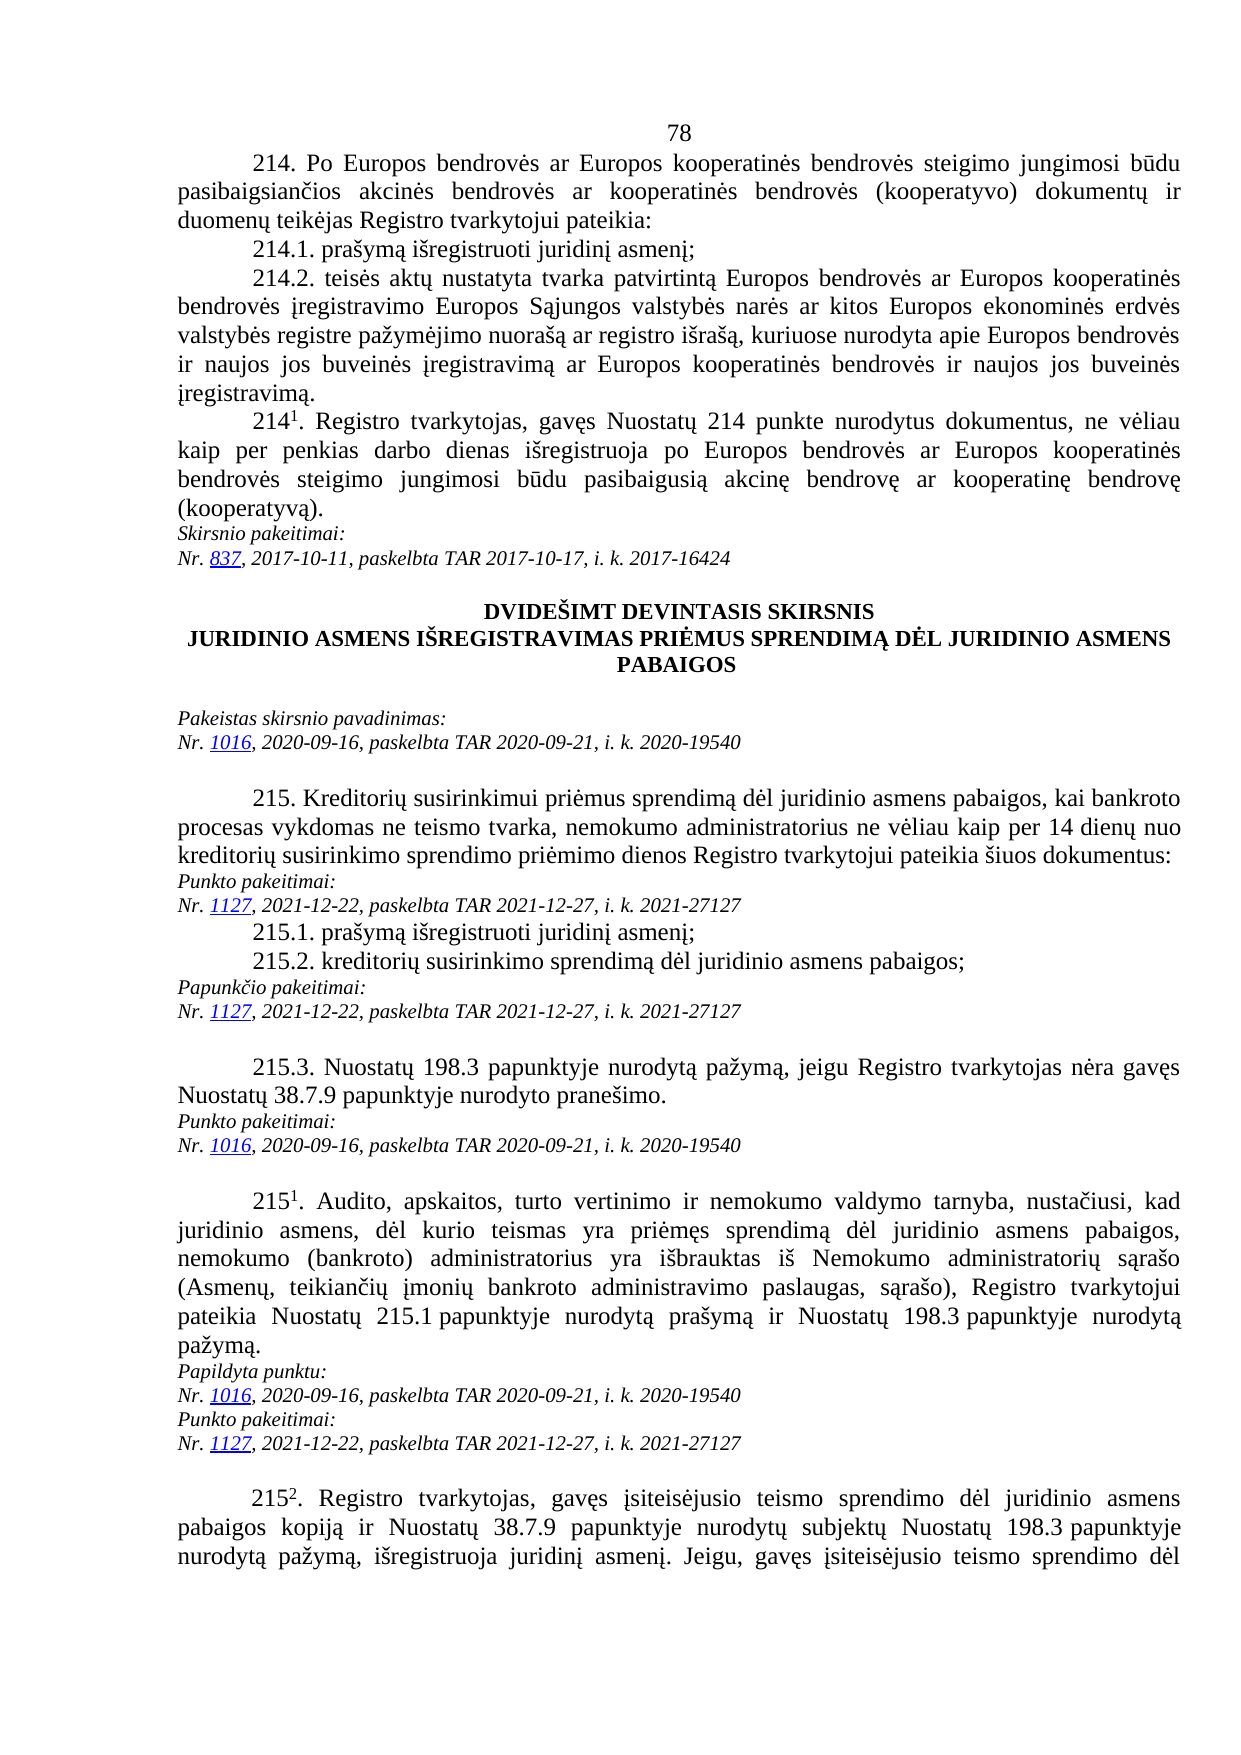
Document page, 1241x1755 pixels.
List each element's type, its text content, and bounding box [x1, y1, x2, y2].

text Papunkčio pakeitimai: [177, 975, 1181, 999]
text DVIDEŠIMT DEVINTASIS SKIRSNIS [177, 598, 1181, 624]
text 214.2. teisės aktų nustatyta tvarka patvirtintą Europos bendrovės ar Europos kooperatinės bendrovės įregistravimo Europos Sąjungos valstybės narės ar kitos Europos ekonominės erdvės valstybės registre pažymėjimo nuorašą ar registro išrašą, kuriuose nurodyta apie Europos bendrovės ir naujos jos buveinės įregistravimą ar Europos kooperatinės bendrovės ir naujos jos buveinės įregistravimą. [177, 263, 1181, 406]
text Nr. 1127, 2021-12-22, paskelbta TAR 2021-12-27, i. k. 2021-27127 [177, 893, 1181, 917]
text 215.2. kreditorių susirinkimo sprendimą dėl juridinio asmens pabaigos; [177, 946, 1181, 975]
text Nr. 1127, 2021-12-22, paskelbta TAR 2021-12-27, i. k. 2021-27127 [177, 999, 1181, 1023]
text 2151. Audito, apskaitos, turto vertinimo ir nemokumo valdymo tarnyba, nustačiusi, kad juridinio asmens, dėl kurio teismas yra priėmęs sprendimą dėl juridinio asmens pabaigos, nemokumo (bankroto) administratorius yra išbrauktas iš Nemokumo administratorių sąrašo (Asmenų, teikiančių įmonių bankroto administravimo paslaugas, sąrašo), Registro tvarkytojui pateikia Nuostatų 215.1 papunktyje nurodytą prašymą ir Nuostatų 198.3 papunktyje nurodytą pažymą. [177, 1186, 1181, 1358]
text 215. Kreditorių susirinkimui priėmus sprendimą dėl juridinio asmens pabaigos, kai bankroto procesas vykdomas ne teismo tvarka, nemokumo administratorius ne vėliau kaip per 14 dienų nuo kreditorių susirinkimo sprendimo priėmimo dienos Registro tvarkytojui pateikia šiuos dokumentus: [177, 783, 1181, 869]
text 214.1. prašymą išregistruoti juridinį asmenį; [177, 234, 1181, 263]
text 2141. Registro tvarkytojas, gavęs Nuostatų 214 punkte nurodytus dokumentus, ne vėliau kaip per penkias darbo dienas išregistruoja po Europos bendrovės ar Europos kooperatinės bendrovės steigimo jungimosi būdu pasibaigusią akcinę bendrovę ar kooperatinę bendrovę (kooperatyvą). [177, 406, 1181, 521]
text Nr. 1016, 2020-09-16, paskelbta TAR 2020-09-21, i. k. 2020-19540 [177, 1383, 1181, 1407]
text JURIDINIO ASMENS IŠREGISTRAVIMAS PRIĖMUS SPRENDIMĄ DĖL JURIDINIO ASMENS PABAIGOS [177, 624, 1181, 677]
text Skirsnio pakeitimai: [177, 521, 1181, 545]
text 2152. Registro tvarkytojas, gavęs įsiteisėjusio teismo sprendimo dėl juridinio asmens pabaigos kopiją ir Nuostatų 38.7.9 papunktyje nurodytų subjektų Nuostatų 198.3 papunktyje nurodytą pažymą, išregistruoja juridinį asmenį. Jeigu, gavęs įsiteisėjusio teismo sprendimo dėl [177, 1483, 1181, 1570]
text 215.3. Nuostatų 198.3 papunktyje nurodytą pažymą, jeigu Registro tvarkytojas nėra gavęs Nuostatų 38.7.9 papunktyje nurodyto pranešimo. [177, 1052, 1181, 1109]
text Punkto pakeitimai: [177, 869, 1181, 893]
text Nr. 1016, 2020-09-16, paskelbta TAR 2020-09-21, i. k. 2020-19540 [177, 1133, 1181, 1157]
text Nr. 1016, 2020-09-16, paskelbta TAR 2020-09-21, i. k. 2020-19540 [177, 730, 1181, 754]
text Nr. 837, 2017-10-11, paskelbta TAR 2017-10-17, i. k. 2017-16424 [177, 545, 1181, 569]
text 215.1. prašymą išregistruoti juridinį asmenį; [177, 917, 1181, 946]
text Nr. 1127, 2021-12-22, paskelbta TAR 2021-12-27, i. k. 2021-27127 [177, 1431, 1181, 1455]
text 214. Po Europos bendrovės ar Europos kooperatinės bendrovės steigimo jungimosi būdu pasibaigsiančios akcinės bendrovės ar kooperatinės bendrovės (kooperatyvo) dokumentų ir duomenų teikėjas Registro tvarkytojui pateikia: [177, 148, 1181, 234]
text Papildyta punktu: [177, 1358, 1181, 1383]
text Punkto pakeitimai: [177, 1109, 1181, 1133]
text Pakeistas skirsnio pavadinimas: [177, 706, 1181, 730]
text Punkto pakeitimai: [177, 1407, 1181, 1431]
